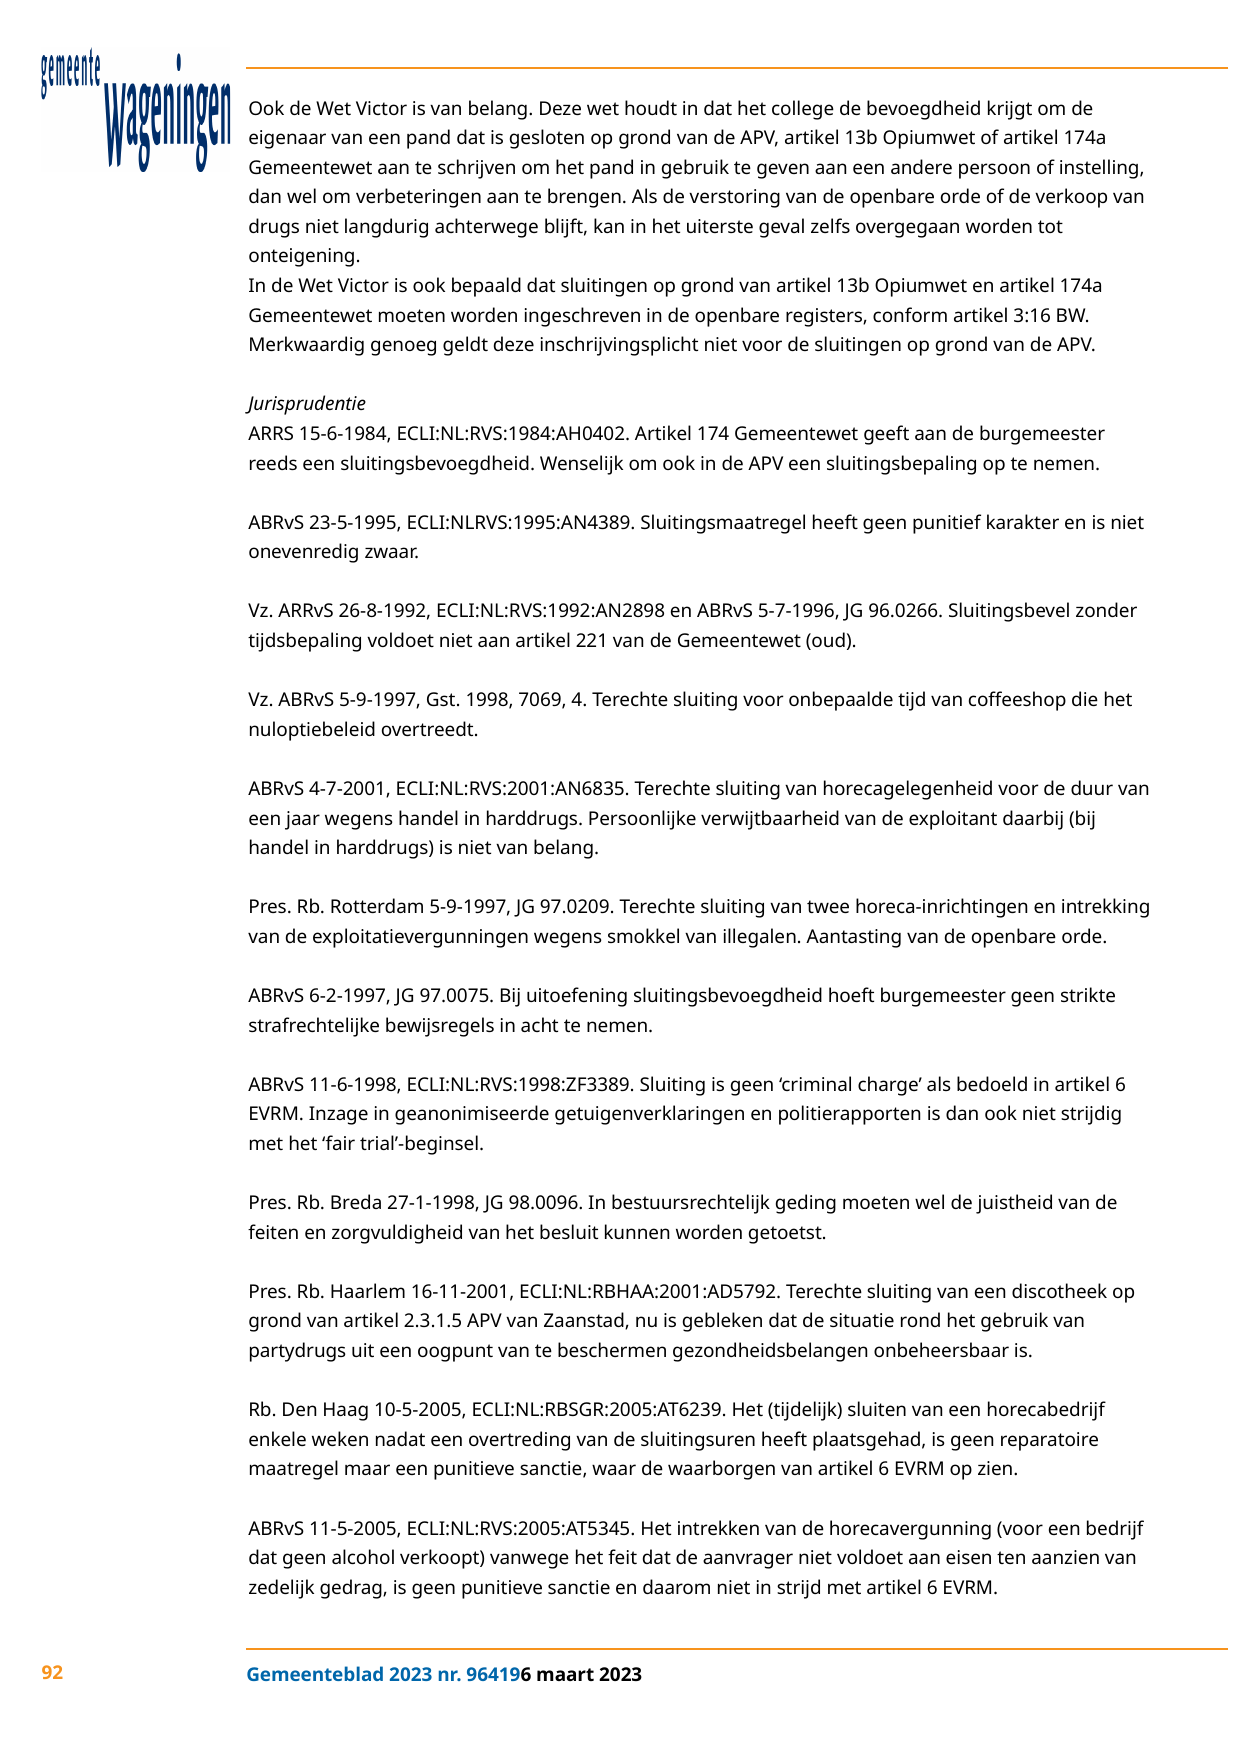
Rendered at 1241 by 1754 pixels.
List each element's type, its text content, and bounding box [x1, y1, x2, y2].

text In de Wet Victor is ook bepaald dat sluitingen op grond van artikel 13b Opiumwet en artikel 174a Gemeentewet moeten worden ingeschreven in de openbare registers, conform artikel 3:16 BW. Merkwaardig genoeg geldt deze inschrijvingsplicht niet voor de sluitingen op grond van de APV. [248, 272, 1152, 357]
text Pres. Rb. Breda 27-1-1998, JG 98.0096. In bestuursrechtelijk geding moeten wel de juistheid van de feiten en zorgvuldigheid van het besluit kunnen worden getoetst. [248, 1189, 1152, 1245]
text Jurisprudentie [248, 391, 1152, 416]
text ABRvS 11-6-1998, ECLI:NL:RVS:1998:ZF3389. Sluiting is geen ‘criminal charge’ als bedoeld in artikel 6 EVRM. Inzage in geanonimiseerde getuigenverklaringen en politierapporten is dan ook niet strijdig met het ‘fair trial’-beginsel. [248, 1071, 1152, 1156]
text Vz. ARRvS 26-8-1992, ECLI:NL:RVS:1992:AN2898 en ABRvS 5-7-1996, JG 96.0266. Sluitingsbevel zonder tijdsbepaling voldoet niet aan artikel 221 van de Gemeentewet (oud). [248, 598, 1152, 653]
text ABRvS 4-7-2001, ECLI:NL:RVS:2001:AN6835. Terechte sluiting van horecagelegenheid voor de duur van een jaar wegens handel in harddrugs. Persoonlijke verwijtbaarheid van de exploitant daarbij (bij handel in harddrugs) is niet van belang. [248, 775, 1152, 860]
text Pres. Rb. Haarlem 16-11-2001, ECLI:NL:RBHAA:2001:AD5792. Terechte sluiting van een discotheek op grond van artikel 2.3.1.5 APV van Zaanstad, nu is gebleken dat de situatie rond het gebruik van partydrugs uit een oogpunt van te beschermen gezondheidsbelangen onbeheersbaar is. [248, 1278, 1152, 1363]
text ABRvS 11-5-2005, ECLI:NL:RVS:2005:AT5345. Het intrekken van de horecavergunning (voor een bedrijf dat geen alcohol verkoopt) vanwege het feit dat de aanvrager niet voldoet aan eisen ten aanzien van zedelijk gedrag, is geen punitieve sanctie en daarom niet in strijd met artikel 6 EVRM. [248, 1515, 1152, 1600]
text Vz. ABRvS 5-9-1997, Gst. 1998, 7069, 4. Terechte sluiting voor onbepaalde tijd van coffeeshop die het nuloptiebeleid overtreedt. [248, 686, 1152, 742]
text ABRvS 23-5-1995, ECLI:NLRVS:1995:AN4389. Sluitingsmaatregel heeft geen punitief karakter en is niet onevenredig zwaar. [248, 509, 1152, 564]
text ABRvS 6-2-1997, JG 97.0075. Bij uitoefening sluitingsbevoegdheid hoeft burgemeester geen strikte strafrechtelijke bewijsregels in acht te nemen. [248, 982, 1152, 1038]
text Pres. Rb. Rotterdam 5-9-1997, JG 97.0209. Terechte sluiting van twee horeca-inrichtingen en intrekking van de exploitatievergunningen wegens smokkel van illegalen. Aantasting van de openbare orde. [248, 893, 1152, 949]
text Ook de Wet Victor is van belang. Deze wet houdt in dat het college de bevoegdheid krijgt om de eigenaar van een pand dat is gesloten op grond van de APV, artikel 13b Opiumwet of artikel 174a Gemeentewet aan te schrijven om het pand in gebruik te geven aan een andere persoon of instelling, dan wel om verbeteringen aan te brengen. Als de verstoring van de openbare orde of de verkoop van drugs niet langdurig achterwege blijft, kan in het uiterste geval zelfs overgegaan worden tot onteigening. [248, 95, 1152, 268]
picture [41, 47, 231, 172]
text ARRS 15-6-1984, ECLI:NL:RVS:1984:AH0402. Artikel 174 Gemeentewet geeft aan de burgemeester reeds een sluitingsbevoegdheid. Wenselijk om ook in de APV een sluitingsbepaling op te nemen. [248, 420, 1152, 476]
text Rb. Den Haag 10-5-2005, ECLI:NL:RBSGR:2005:AT6239. Het (tijdelijk) sluiten van een horecabedrijf enkele weken nadat een overtreding van de sluitingsuren heeft plaatsgehad, is geen reparatoire maatregel maar een punitieve sanctie, waar de waarborgen van artikel 6 EVRM op zien. [248, 1396, 1152, 1481]
